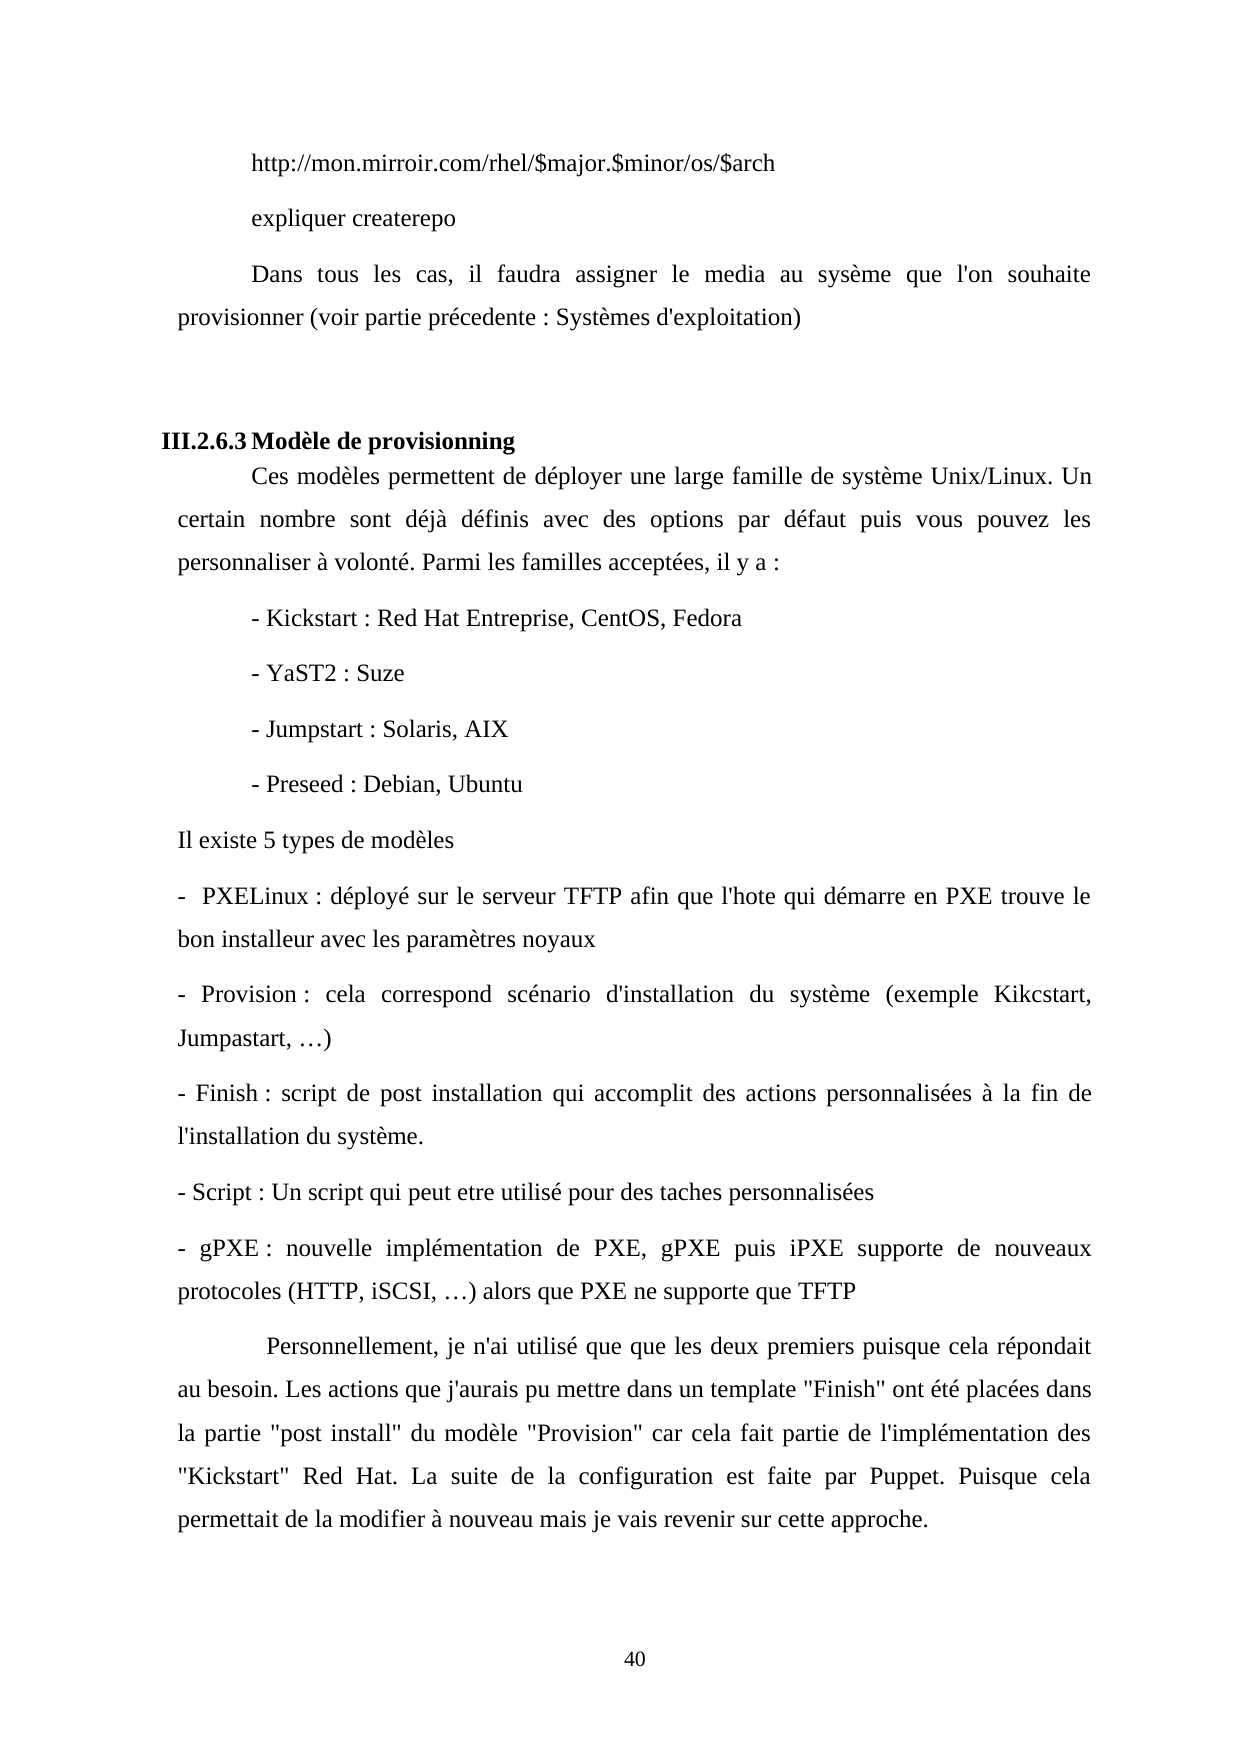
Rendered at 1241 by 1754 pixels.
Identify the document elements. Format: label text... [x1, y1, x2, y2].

text - Provision : cela correspond scénario d'installation du système (exemple Kikcstart, Jumpastart, …) [177, 979, 1092, 1051]
text - gPXE : nouvelle implémentation de PXE, gPXE puis iPXE supporte de nouveaux protocoles (HTTP, iSCSI, …) alors que PXE ne supporte que TFTP [177, 1233, 1092, 1304]
text - Kickstart : Red Hat Entreprise, CentOS, Fedora [177, 603, 1092, 631]
text Dans tous les cas, il faudra assigner le media au sysème que l'on souhaite provisionner (voir partie précedente : Systèmes d'exploitation) [177, 259, 1092, 331]
text http://mon.mirroir.com/rhel/$major.$minor/os/$arch [177, 148, 1092, 176]
text - Finish : script de post installation qui accomplit des actions personnalisées à la fin de l'installation du système. [177, 1078, 1092, 1150]
text Il existe 5 types de modèles [177, 825, 1092, 854]
text Ces modèles permettent de déployer une large famille de système Unix/Linux. Un certain nombre sont déjà définis avec des options par défaut puis vous pouvez les personnaliser à volonté. Parmi les familles acceptées, il y a : [177, 461, 1092, 576]
subtitle Modèle de provisionning [161, 426, 1092, 454]
text Personnellement, je n'ai utilisé que que les deux premiers puisque cela répondait au besoin. Les actions que j'aurais pu mettre dans un template "Finish" ont été placées dans la partie "post install" du modèle "Provision" car cela fait partie de l'implémentation des "Kickstart" Red Hat. La suite de la configuration est faite par Puppet. Puisque cela permettait de la modifier à nouveau mais je vais revenir sur cette approche. [177, 1331, 1092, 1533]
text - PXELinux : déployé sur le serveur TFTP afin que l'hote qui démarre en PXE trouve le bon installeur avec les paramètres noyaux [177, 881, 1092, 953]
text expliquer createrepo [177, 203, 1092, 232]
text - Preseed : Debian, Ubuntu [177, 769, 1092, 798]
text - Jumpstart : Solaris, AIX [177, 714, 1092, 743]
text - YaST2 : Suze [177, 658, 1092, 687]
text - Script : Un script qui peut etre utilisé pour des taches personnalisées [177, 1177, 1092, 1206]
